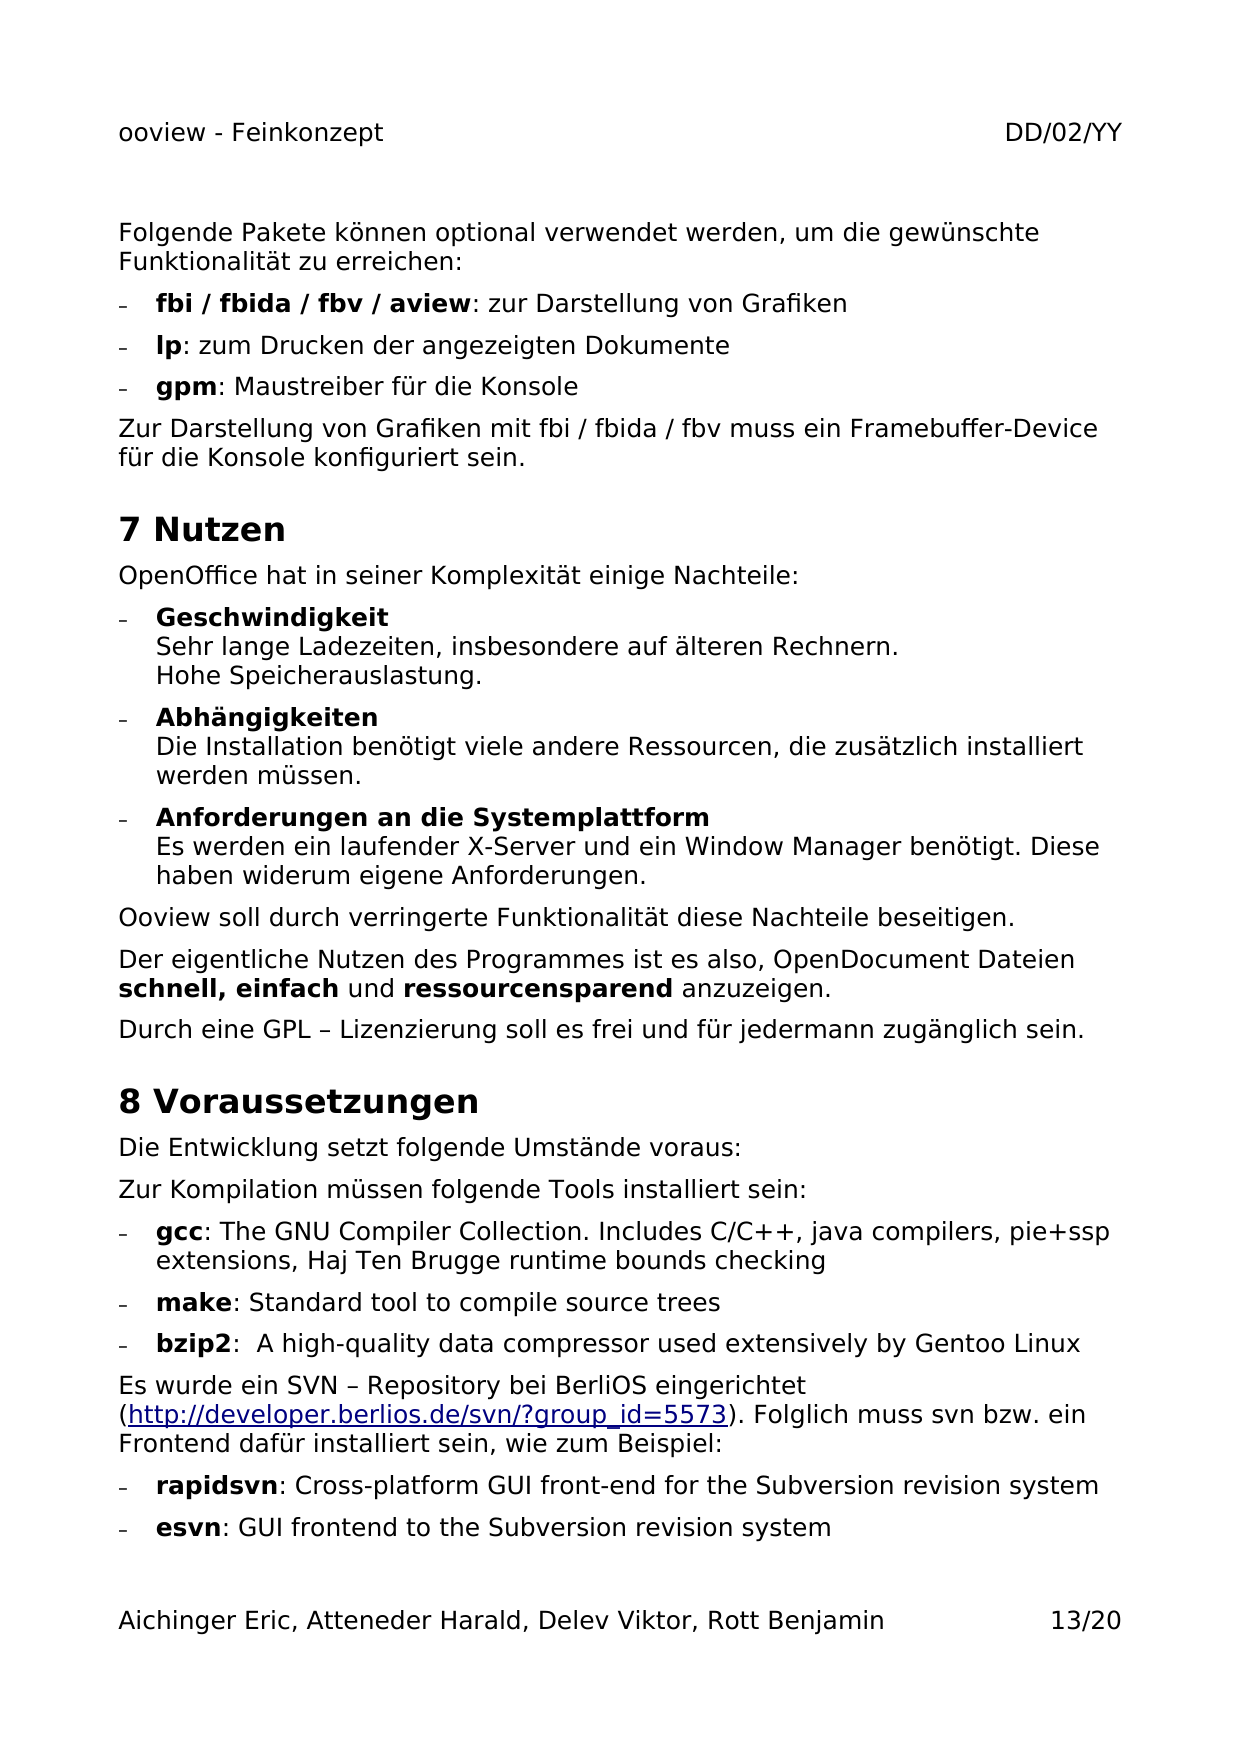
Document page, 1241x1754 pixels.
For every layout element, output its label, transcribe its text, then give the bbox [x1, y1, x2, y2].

text Folgende Pakete können optional verwendet werden, um die gewünschte Funktionalität zu erreichen: [118, 218, 1122, 277]
text Ooview soll durch verringerte Funktionalität diese Nachteile beseitigen. [118, 903, 1122, 932]
list Abhängigkeiten Die Installation benötigt viele andere Ressourcen, die zusätzlich installiert werden müssen. [118, 703, 1122, 791]
list lp: zum Drucken der angezeigten Dokumente [118, 331, 1122, 360]
list Anforderungen an die Systemplattform Es werden ein laufender X-Server und ein Window Manager benötigt. Diese haben widerum eigene Anforderungen. [118, 803, 1122, 891]
text Der eigentliche Nutzen des Programmes ist es also, OpenDocument Dateien schnell, einfach und ressourcensparend anzuzeigen. [118, 945, 1122, 1003]
subtitle Nutzen [118, 510, 1122, 549]
text OpenOffice hat in seiner Komplexität einige Nachteile: [118, 561, 1122, 591]
list esvn: GUI frontend to the Subversion revision system [118, 1513, 1122, 1542]
text Es wurde ein SVN – Repository bei BerliOS eingerichtet (http://developer.berlios.de/svn/?group_id=5573). Folglich muss svn bzw. ein Frontend dafür installiert sein, wie zum Beispiel: [118, 1371, 1122, 1459]
list gcc: The GNU Compiler Collection. Includes C/C++, java compilers, pie+ssp extensions, Haj Ten Brugge runtime bounds checking [118, 1217, 1122, 1275]
list make: Standard tool to compile source trees [118, 1288, 1122, 1317]
text Durch eine GPL – Lizenzierung soll es frei und für jedermann zugänglich sein. [118, 1016, 1122, 1045]
list gpm: Maustreiber für die Konsole [118, 373, 1122, 402]
text Die Entwicklung setzt folgende Umstände voraus: [118, 1134, 1122, 1163]
subtitle Voraussetzungen [118, 1082, 1122, 1121]
list rapidsvn: Cross-platform GUI front-end for the Subversion revision system [118, 1471, 1122, 1500]
list Geschwindigkeit Sehr lange Ladezeiten, insbesondere auf älteren Rechnern. Hohe Speicherauslastung. [118, 603, 1122, 691]
text Zur Darstellung von Grafiken mit fbi / fbida / fbv muss ein Framebuffer-Device für die Konsole konfiguriert sein. [118, 414, 1122, 473]
text Zur Kompilation müssen folgende Tools installiert sein: [118, 1175, 1122, 1204]
list fbi / fbida / fbv / aview: zur Darstellung von Grafiken [118, 289, 1122, 318]
list bzip2: A high-quality data compressor used extensively by Gentoo Linux [118, 1329, 1122, 1359]
